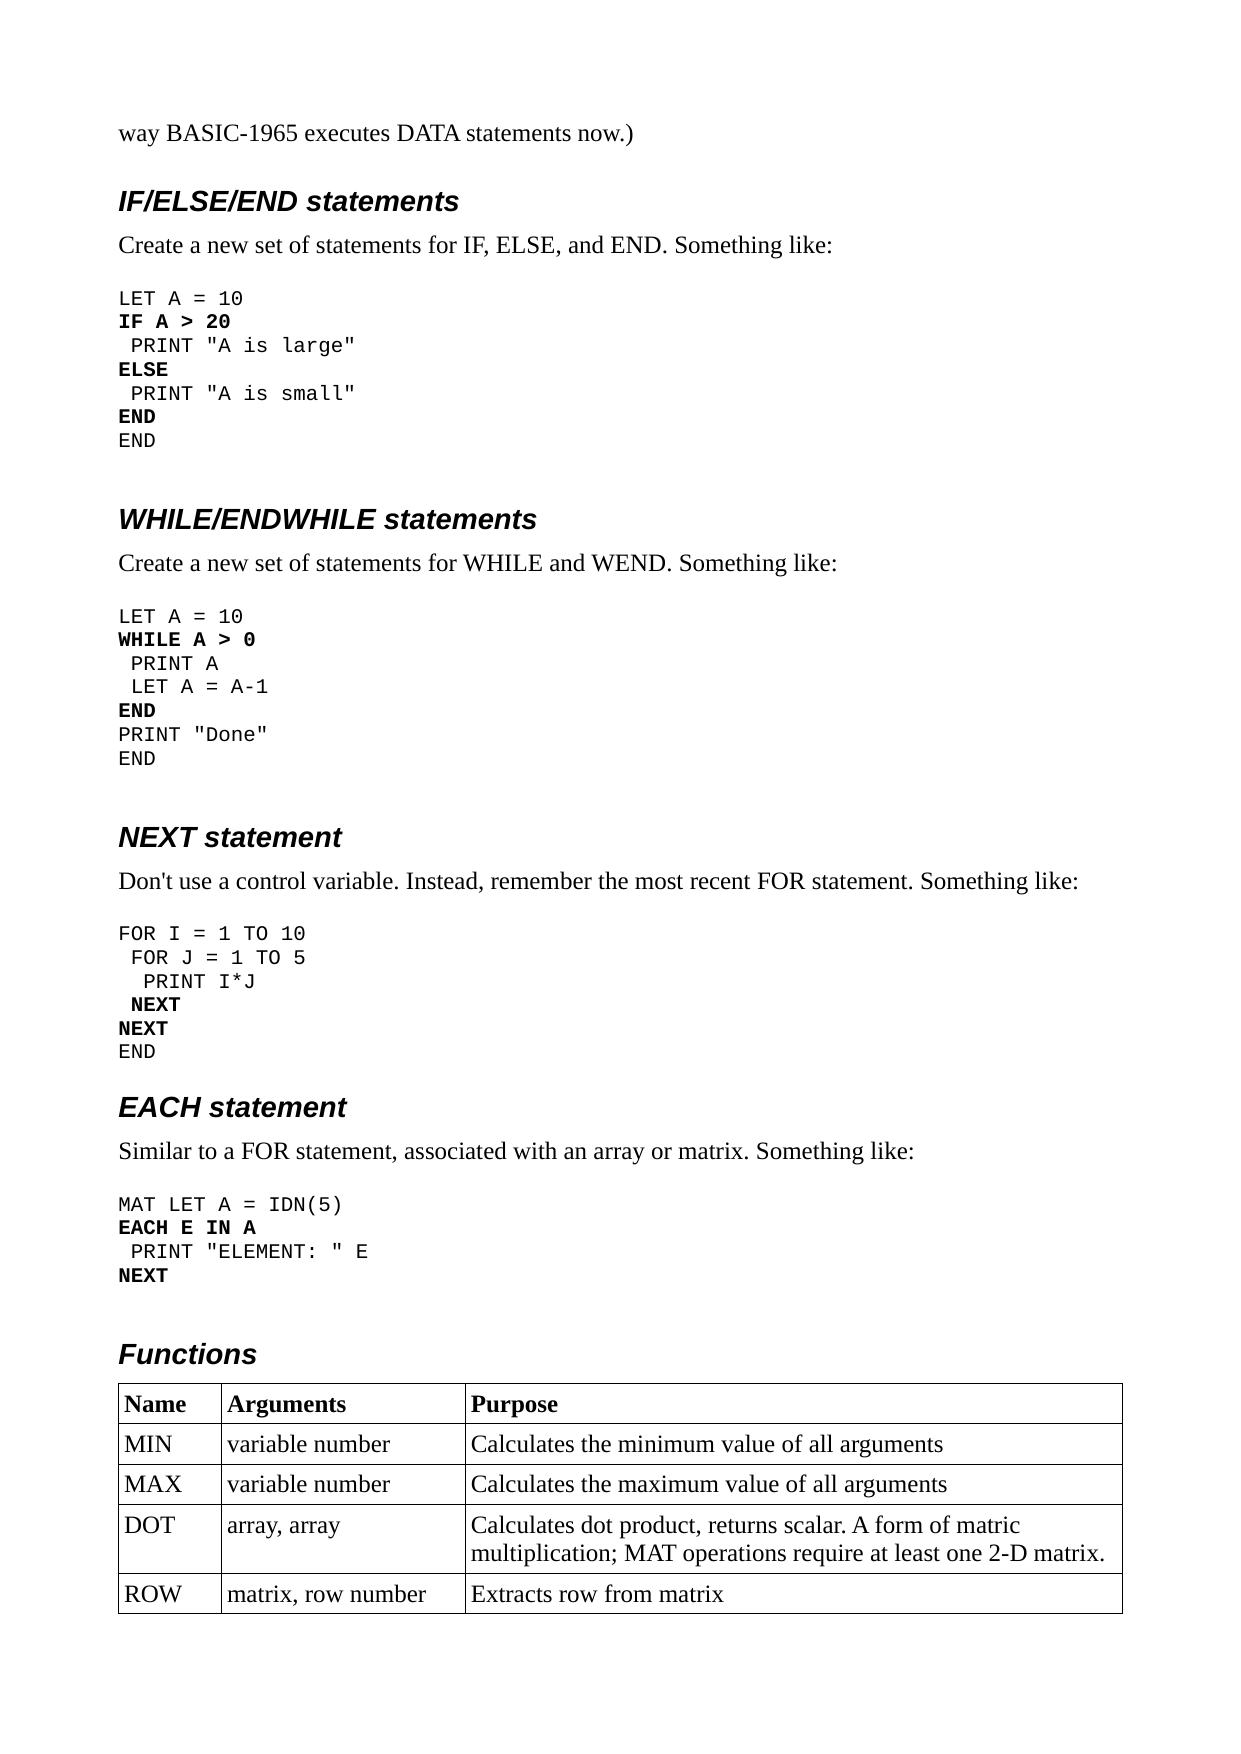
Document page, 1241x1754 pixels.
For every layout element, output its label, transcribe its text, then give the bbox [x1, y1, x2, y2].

subtitle EACH statement [118, 1090, 1122, 1124]
text Create a new set of statements for WHILE and WEND. Something like: [118, 548, 1122, 577]
text Create a new set of statements for IF, ELSE, and END. Something like: [118, 230, 1122, 259]
table_cell MIN [119, 1424, 221, 1464]
table_cell array, array [222, 1505, 465, 1573]
text LET A = 10 [118, 288, 1122, 312]
text LET A = 10 [118, 606, 1122, 629]
text NEXT [118, 1265, 1122, 1288]
text END [118, 747, 1122, 771]
table_cell variable number [222, 1465, 465, 1504]
text PRINT I*J [118, 971, 1122, 994]
text END [118, 430, 1122, 453]
subtitle NEXT statement [118, 820, 1122, 853]
table_cell Calculates dot product, returns scalar. A form of matric multiplication; MAT operations require at least one 2-D matrix. [466, 1505, 1122, 1573]
table_cell Calculates the maximum value of all arguments [466, 1465, 1122, 1504]
text LET A = A-1 [118, 677, 1122, 700]
text PRINT A [118, 653, 1122, 677]
text way BASIC-1965 executes DATA statements now.) [118, 118, 1122, 147]
table_header Arguments [222, 1384, 465, 1423]
table_cell Calculates the minimum value of all arguments [466, 1424, 1122, 1464]
subtitle IF/ELSE/END statements [118, 184, 1122, 218]
text PRINT "ELEMENT: " E [118, 1241, 1122, 1265]
table_header Name [119, 1384, 221, 1423]
text WHILE A > 0 [118, 629, 1122, 653]
text END [118, 406, 1122, 430]
text MAT LET A = IDN(5) [118, 1194, 1122, 1217]
text EACH E IN A [118, 1217, 1122, 1241]
table_cell MAX [119, 1465, 221, 1504]
text FOR I = 1 TO 10 [118, 923, 1122, 947]
table_header Purpose [466, 1384, 1122, 1423]
text NEXT [118, 1018, 1122, 1042]
subtitle Functions [118, 1337, 1122, 1371]
text PRINT "A is small" [118, 382, 1122, 406]
text END [118, 700, 1122, 724]
table_cell variable number [222, 1424, 465, 1464]
text END [118, 1042, 1122, 1065]
table_cell DOT [119, 1505, 221, 1573]
table_cell matrix, row number [222, 1574, 465, 1613]
text IF A > 20 [118, 312, 1122, 335]
text PRINT "A is large" [118, 335, 1122, 359]
text FOR J = 1 TO 5 [118, 947, 1122, 971]
text Don't use a control variable. Instead, remember the most recent FOR statement. Something like: [118, 866, 1122, 894]
text ELSE [118, 359, 1122, 382]
table_cell Extracts row from matrix [466, 1574, 1122, 1613]
table_cell ROW [119, 1574, 221, 1613]
subtitle WHILE/ENDWHILE statements [118, 502, 1122, 536]
text NEXT [118, 994, 1122, 1018]
text Similar to a FOR statement, associated with an array or matrix. Something like: [118, 1136, 1122, 1165]
text PRINT "Done" [118, 724, 1122, 747]
